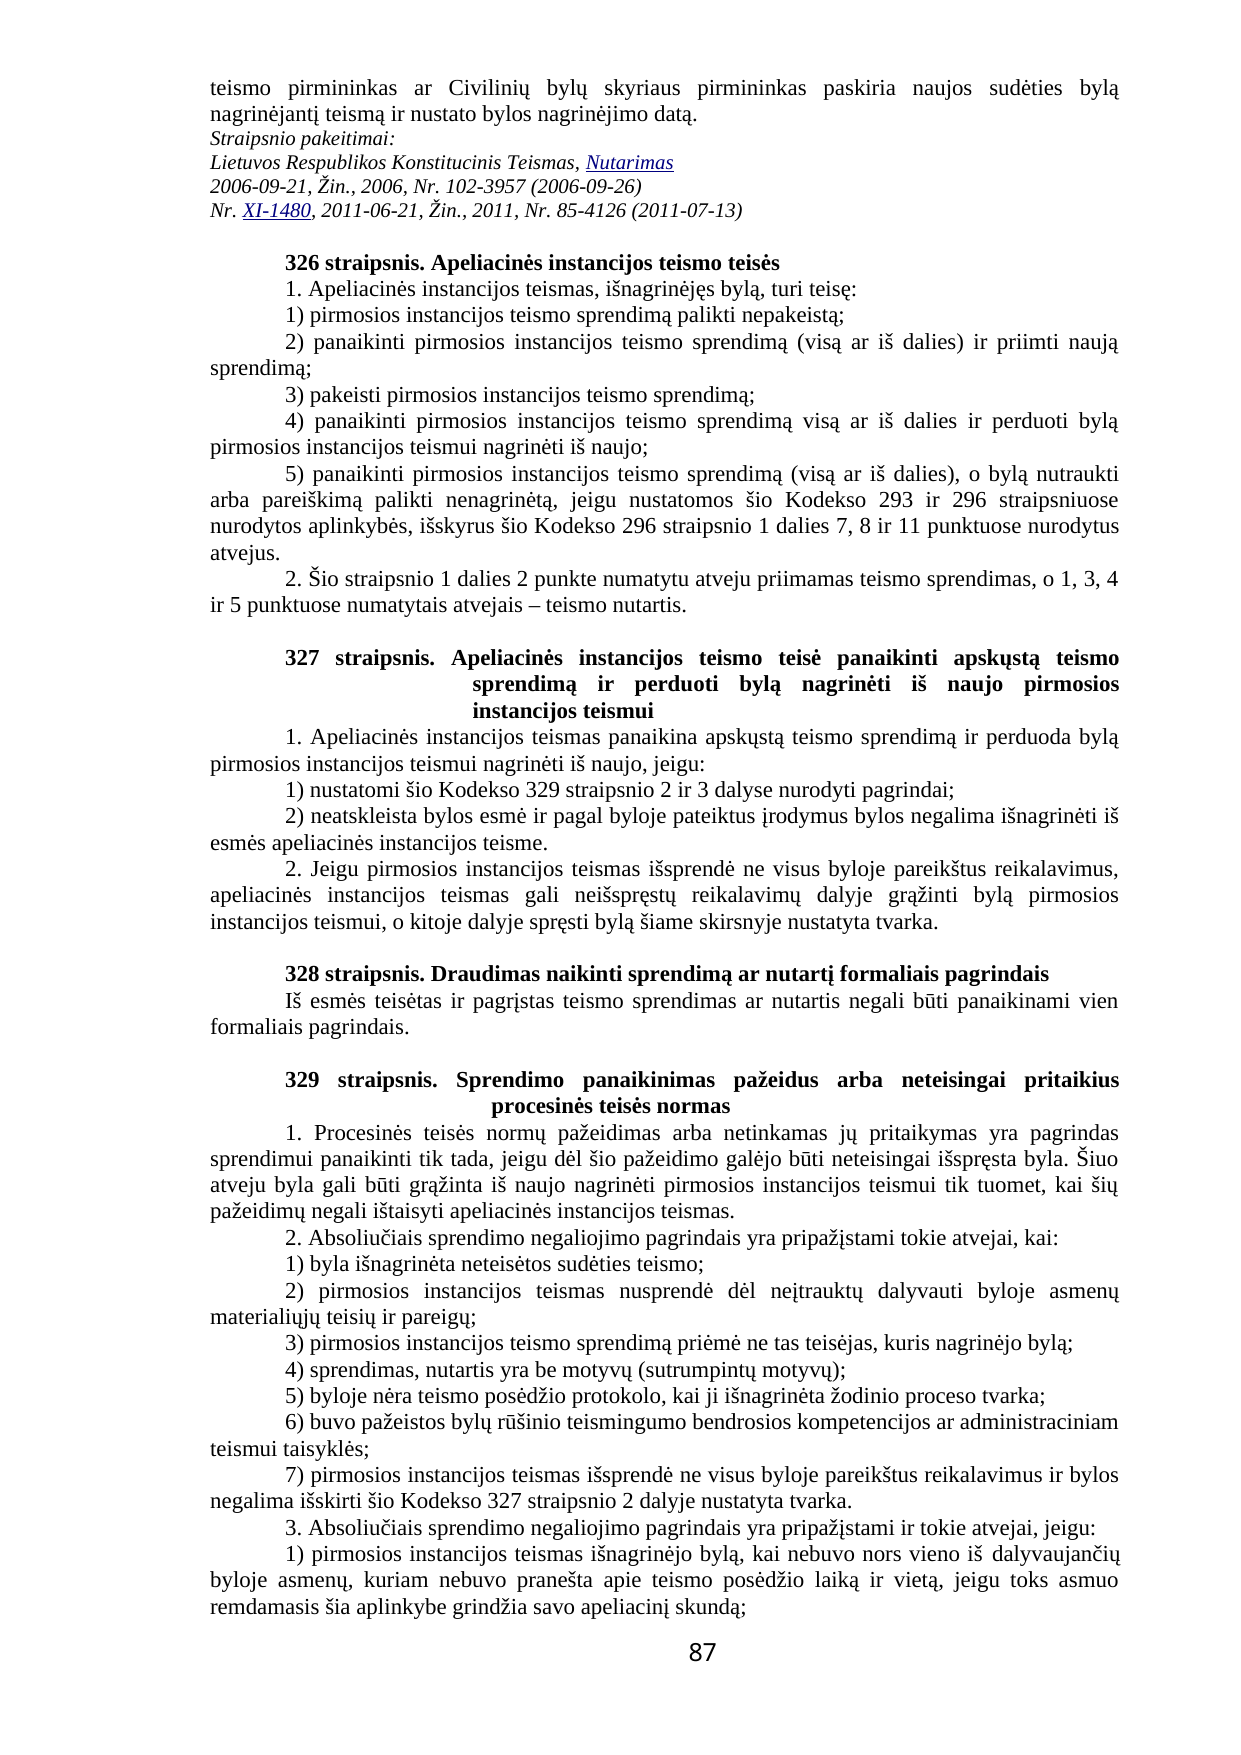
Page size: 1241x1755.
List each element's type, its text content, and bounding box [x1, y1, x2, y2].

text 1. Apeliacinės instancijos teismas, išnagrinėjęs bylą, turi teisę: [210, 275, 1120, 302]
text 2) panaikinti pirmosios instancijos teismo sprendimą (visą ar iš dalies) ir priimti naują sprendimą; [210, 328, 1120, 381]
text 1) pirmosios instancijos teismas išnagrinėjo bylą, kai nebuvo nors vieno iš dalyvaujančių byloje asmenų, kuriam nebuvo pranešta apie teismo posėdžio laiką ir vietą, jeigu toks asmuo remdamasis šia aplinkybe grindžia savo apeliacinį skundą; [210, 1540, 1120, 1619]
text 326 straipsnis. Apeliacinės instancijos teismo teisės [210, 249, 1120, 275]
text 1) pirmosios instancijos teismo sprendimą palikti nepakeistą; [210, 302, 1120, 328]
text 5) byloje nėra teismo posėdžio protokolo, kai ji išnagrinėta žodinio proceso tvarka; [210, 1382, 1120, 1408]
text 4) sprendimas, nutartis yra be motyvų (sutrumpintų motyvų); [210, 1356, 1120, 1382]
text 329 straipsnis. Sprendimo panaikinimas pažeidus arba neteisingai pritaikius procesinės teisės normas [285, 1066, 1120, 1118]
text 327 straipsnis. Apeliacinės instancijos teismo teisė panaikinti apskųstą teismo sprendimą ir perduoti bylą nagrinėti iš naujo pirmosios instancijos teismui [285, 644, 1120, 723]
text 1) nustatomi šio Kodekso 329 straipsnio 2 ir 3 dalyse nurodyti pagrindai; [210, 776, 1120, 802]
text 5) panaikinti pirmosios instancijos teismo sprendimą (visą ar iš dalies), o bylą nutraukti arba pareiškimą palikti nenagrinėtą, jeigu nustatomos šio Kodekso 293 ir 296 straipsniuose nurodytos aplinkybės, išskyrus šio Kodekso 296 straipsnio 1 dalies 7, 8 ir 11 punktuose nurodytus atvejus. [210, 460, 1120, 565]
text 1. Procesinės teisės normų pažeidimas arba netinkamas jų pritaikymas yra pagrindas sprendimui panaikinti tik tada, jeigu dėl šio pažeidimo galėjo būti neteisingai išspręsta byla. Šiuo atveju byla gali būti grąžinta iš naujo nagrinėti pirmosios instancijos teismui tik tuomet, kai šių pažeidimų negali ištaisyti apeliacinės instancijos teismas. [210, 1118, 1120, 1224]
text 1) byla išnagrinėta neteisėtos sudėties teismo; [210, 1250, 1120, 1277]
text 2) neatskleista bylos esmė ir pagal byloje pateiktus įrodymus bylos negalima išnagrinėti iš esmės apeliacinės instancijos teisme. [210, 802, 1120, 855]
text 1. Apeliacinės instancijos teismas panaikina apskųstą teismo sprendimą ir perduoda bylą pirmosios instancijos teismui nagrinėti iš naujo, jeigu: [210, 723, 1120, 776]
text 3. Absoliučiais sprendimo negaliojimo pagrindais yra pripažįstami ir tokie atvejai, jeigu: [210, 1514, 1120, 1540]
text Nr. XI-1480, 2011-06-21, Žin., 2011, Nr. 85-4126 (2011-07-13) [210, 198, 1120, 222]
text 4) panaikinti pirmosios instancijos teismo sprendimą visą ar iš dalies ir perduoti bylą pirmosios instancijos teismui nagrinėti iš naujo; [210, 407, 1120, 460]
text 3) pakeisti pirmosios instancijos teismo sprendimą; [210, 381, 1120, 407]
text teismo pirmininkas ar Civilinių bylų skyriaus pirmininkas paskiria naujos sudėties bylą nagrinėjantį teismą ir nustato bylos nagrinėjimo datą. [210, 73, 1120, 126]
text 2. Šio straipsnio 1 dalies 2 punkte numatytu atveju priimamas teismo sprendimas, o 1, 3, 4 ir 5 punktuose numatytais atvejais – teismo nutartis. [210, 565, 1120, 618]
text 6) buvo pažeistos bylų rūšinio teismingumo bendrosios kompetencijos ar administraciniam teismui taisyklės; [210, 1408, 1120, 1461]
text 2. Jeigu pirmosios instancijos teismas išsprendė ne visus byloje pareikštus reikalavimus, apeliacinės instancijos teismas gali neišspręstų reikalavimų dalyje grąžinti bylą pirmosios instancijos teismui, o kitoje dalyje spręsti bylą šiame skirsnyje nustatyta tvarka. [210, 855, 1120, 934]
text Straipsnio pakeitimai: [210, 126, 1120, 150]
text 328 straipsnis. Draudimas naikinti sprendimą ar nutartį formaliais pagrindais [285, 960, 1120, 987]
text 7) pirmosios instancijos teismas išsprendė ne visus byloje pareikštus reikalavimus ir bylos negalima išskirti šio Kodekso 327 straipsnio 2 dalyje nustatyta tvarka. [210, 1461, 1120, 1514]
text 2006-09-21, Žin., 2006, Nr. 102-3957 (2006-09-26) [210, 174, 1120, 198]
text Iš esmės teisėtas ir pagrįstas teismo sprendimas ar nutartis negali būti panaikinami vien formaliais pagrindais. [210, 987, 1120, 1039]
text Lietuvos Respublikos Konstitucinis Teismas, Nutarimas [210, 150, 1120, 174]
text 3) pirmosios instancijos teismo sprendimą priėmė ne tas teisėjas, kuris nagrinėjo bylą; [210, 1329, 1120, 1356]
text 2. Absoliučiais sprendimo negaliojimo pagrindais yra pripažįstami tokie atvejai, kai: [210, 1224, 1120, 1250]
text 2) pirmosios instancijos teismas nusprendė dėl neįtrauktų dalyvauti byloje asmenų materialiųjų teisių ir pareigų; [210, 1277, 1120, 1329]
